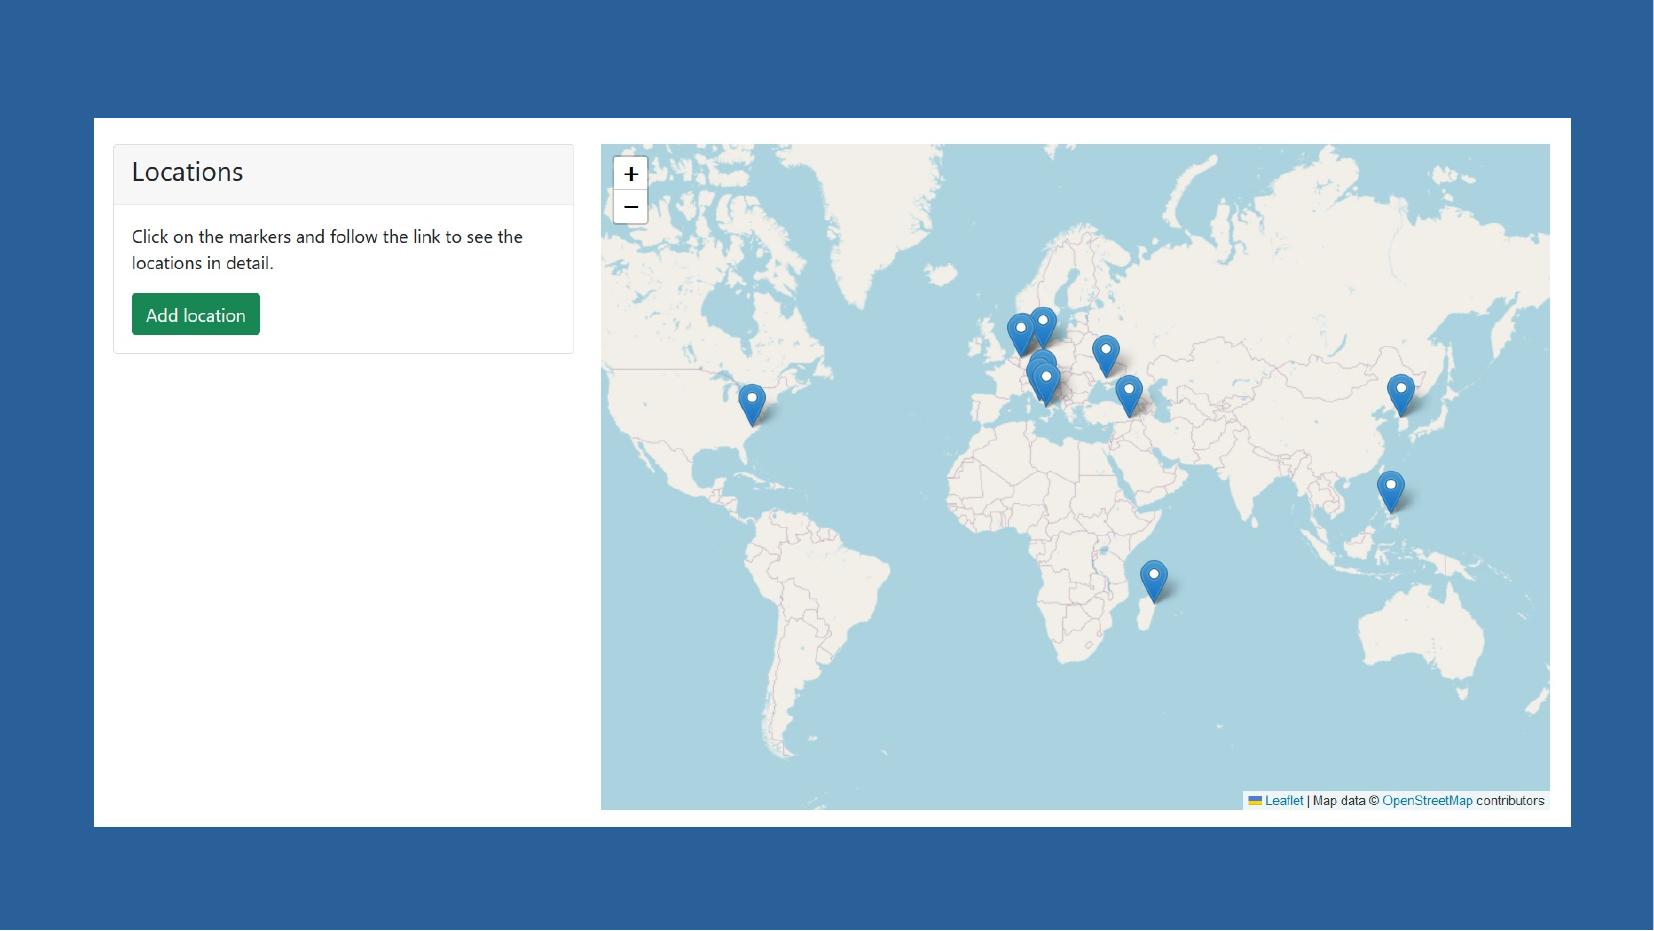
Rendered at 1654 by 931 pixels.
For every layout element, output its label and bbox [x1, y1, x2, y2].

picture [94, 118, 1571, 827]
